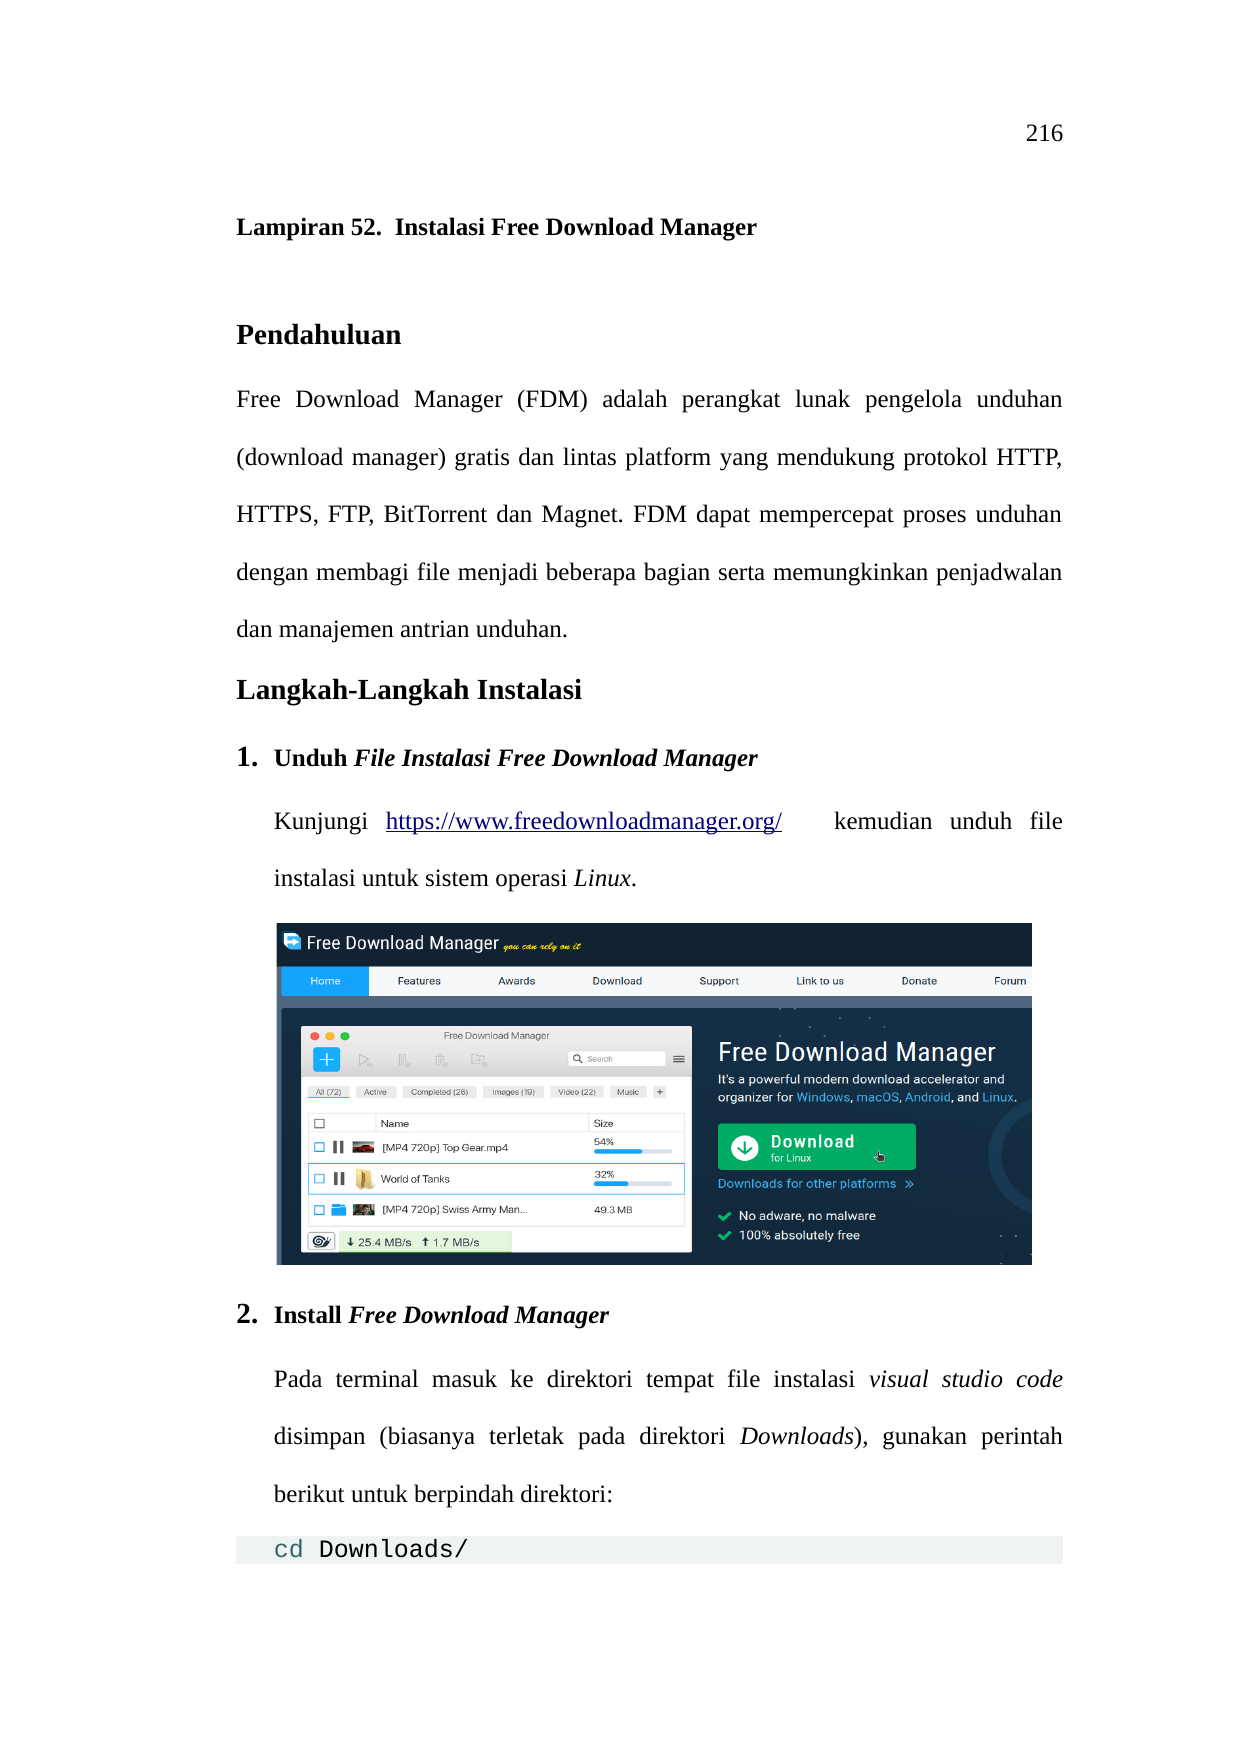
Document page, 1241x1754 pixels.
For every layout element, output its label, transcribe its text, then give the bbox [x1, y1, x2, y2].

picture [276, 923, 1032, 1265]
list Kunjungi https://www.freedownloadmanager.org/ kemudian unduh file instalasi untuk sistem operasi Linux. [236, 806, 1063, 892]
text Pendahuluan [236, 317, 1063, 351]
text Free Download Manager (FDM) adalah perangkat lunak pengelola unduhan (download manager) gratis dan lintas platform yang mendukung protokol HTTP, HTTPS, FTP, BitTorrent dan Magnet. FDM dapat mempercepat proses unduhan dengan membagi file menjadi beberapa bagian serta memungkinkan penjadwalan dan manajemen antrian unduhan. [236, 384, 1063, 643]
list Unduh File Instalasi Free Download Manager [236, 739, 1063, 772]
list Pada terminal masuk ke direktori tempat file instalasi visual studio code disimpan (biasanya terletak pada direktori Downloads), gunakan perintah berikut untuk berpindah direktori: [236, 1364, 1063, 1507]
list cd Downloads/ [236, 1536, 1063, 1564]
text Langkah-Langkah Instalasi [236, 672, 1063, 705]
list Install Free Download Manager [236, 1297, 1063, 1330]
list Instalasi Free Download Manager [236, 212, 1063, 241]
